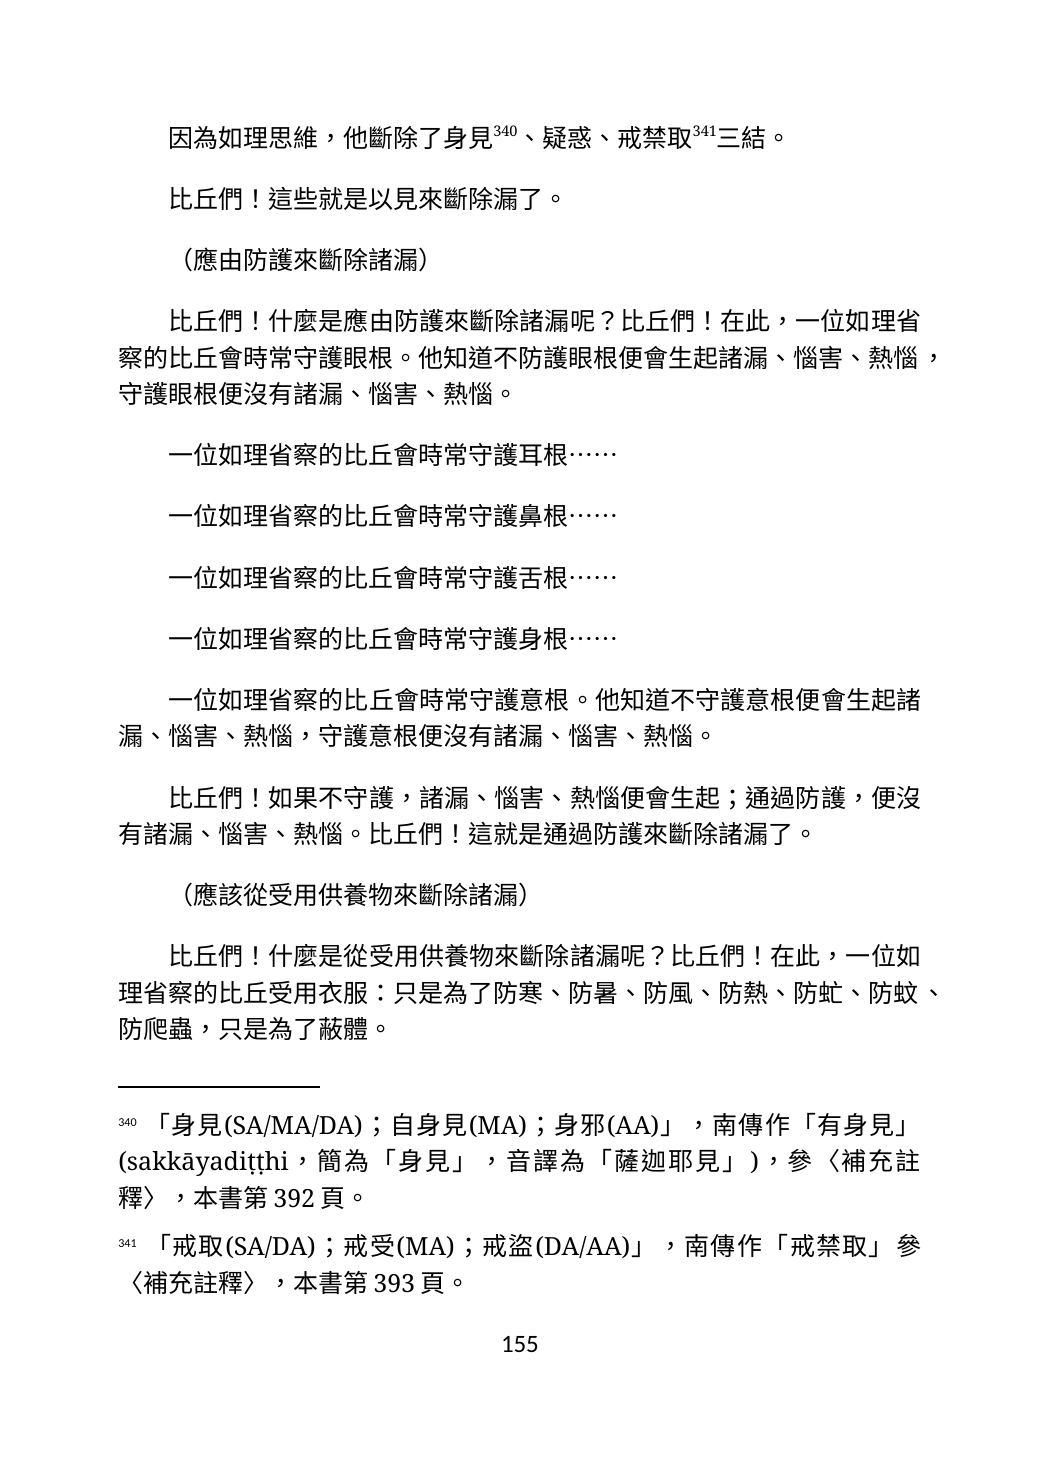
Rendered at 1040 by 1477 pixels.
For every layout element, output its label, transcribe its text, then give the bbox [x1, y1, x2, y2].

text 「戒取(SA/DA)；戒受(MA)；戒盜(DA/AA)」，南傳作「戒禁取」參〈補充註釋〉，本書第393頁。 [118, 1227, 921, 1299]
text 一位如理省察的比丘會時常守護舌根…… [118, 558, 921, 594]
text 比丘們！什麼是從受用供養物來斷除諸漏呢？比丘們！在此，一位如理省察的比丘受用衣服：只是為了防寒、防暑、防風、防熱、防虻、防蚊、防爬蟲，只是為了蔽體。 [118, 937, 921, 1046]
text （應由防護來斷除諸漏） [118, 241, 921, 277]
text 一位如理省察的比丘會時常守護鼻根…… [118, 497, 921, 533]
text 一位如理省察的比丘會時常守護耳根…… [118, 436, 921, 472]
text 「身見(SA/MA/DA)；自身見(MA)；身邪(AA)」，南傳作「有身見」(sakkāyadiṭṭhi，簡為「身見」，音譯為「薩迦耶見」)，參〈補充註釋〉，本書第392頁。 [118, 1106, 921, 1214]
text 比丘們！什麼是應由防護來斷除諸漏呢？比丘們！在此，一位如理省察的比丘會時常守護眼根。他知道不防護眼根便會生起諸漏、惱害、熱惱，守護眼根便沒有諸漏、惱害、熱惱。 [118, 302, 921, 411]
text 因為如理思維，他斷除了身見、疑惑、戒禁取三結。 [118, 118, 921, 154]
text 一位如理省察的比丘會時常守護意根。他知道不守護意根便會生起諸漏、惱害、熱惱，守護意根便沒有諸漏、惱害、熱惱。 [118, 681, 921, 753]
text 一位如理省察的比丘會時常守護身根…… [118, 619, 921, 656]
text 比丘們！如果不守護，諸漏、惱害、熱惱便會生起；通過防護，便沒有諸漏、惱害、熱惱。比丘們！這就是通過防護來斷除諸漏了。 [118, 778, 921, 851]
text （應該從受用供養物來斷除諸漏） [118, 876, 921, 912]
text 比丘們！這些就是以見來斷除漏了。 [118, 179, 921, 216]
